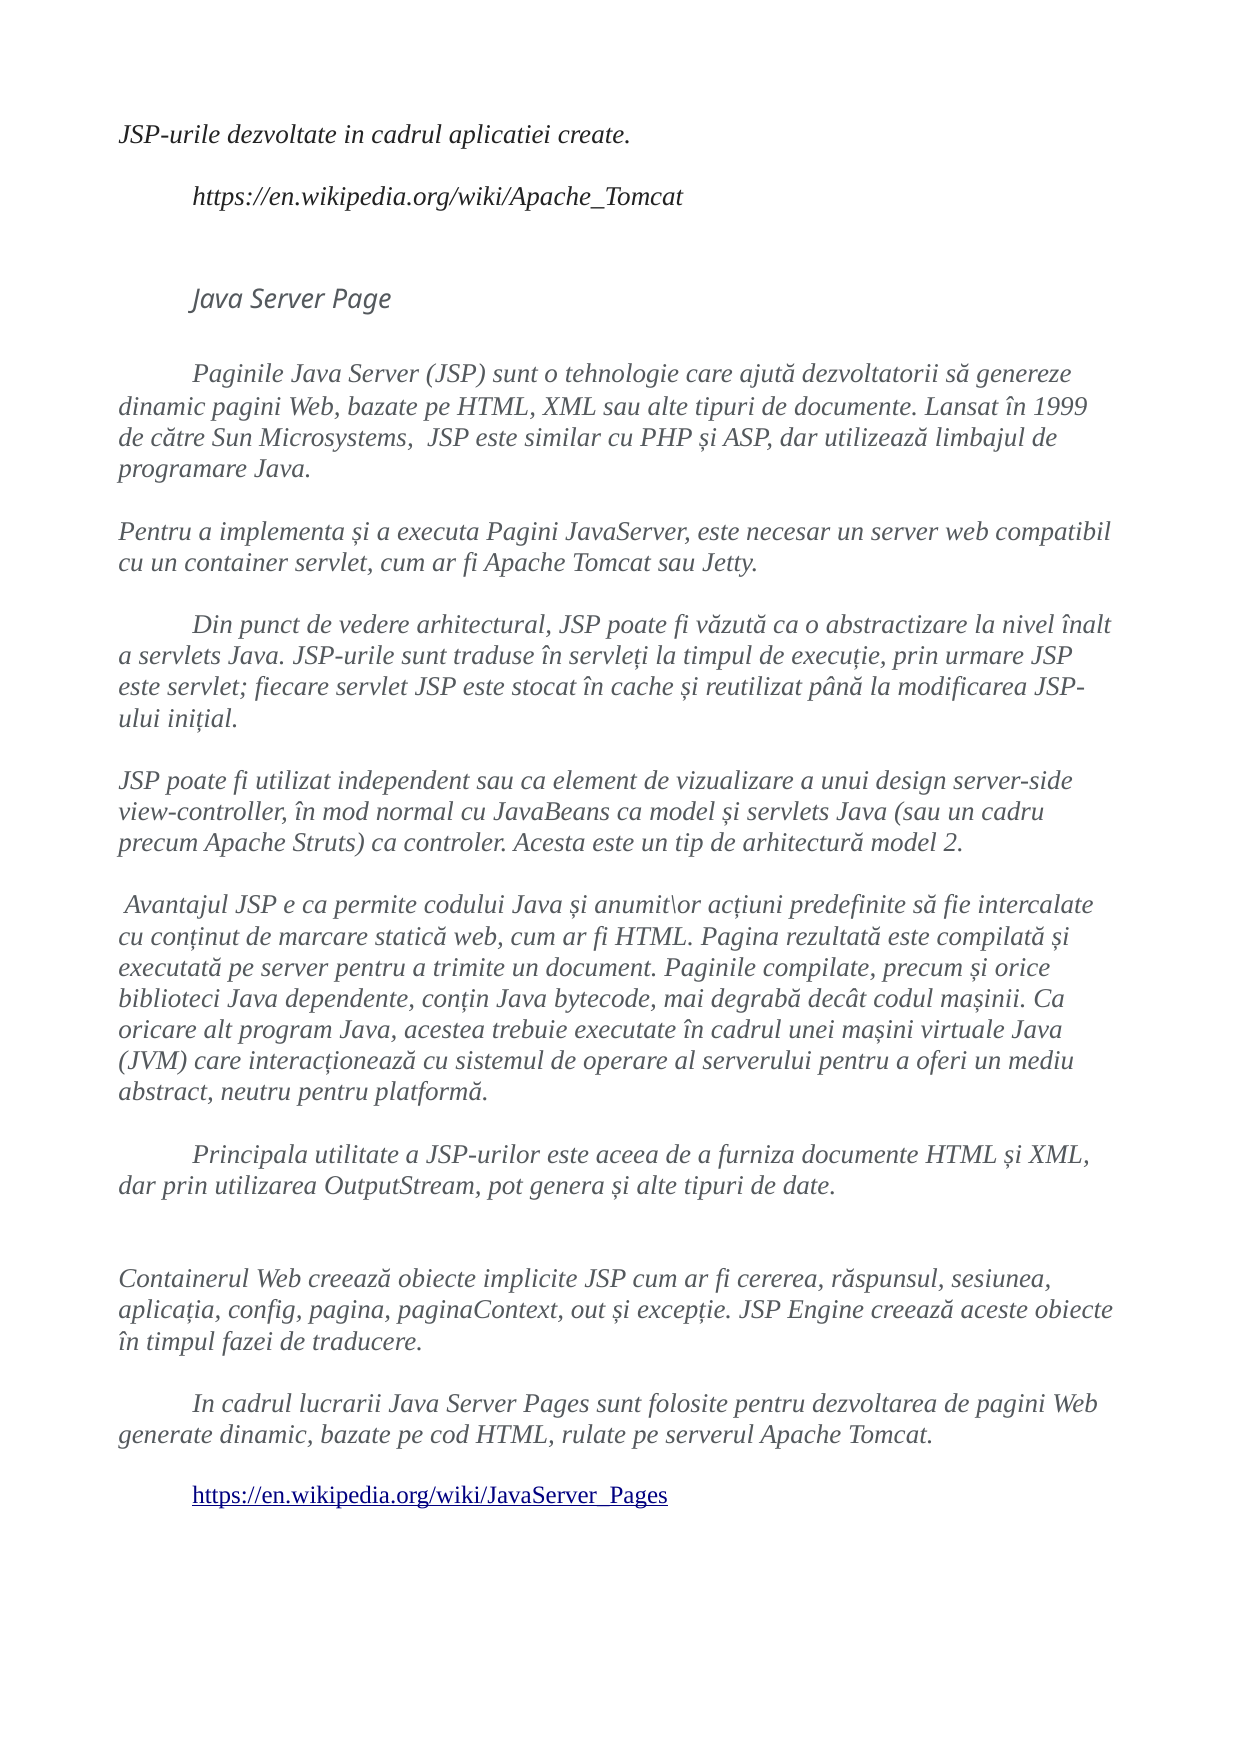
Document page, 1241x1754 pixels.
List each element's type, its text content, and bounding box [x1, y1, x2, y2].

text Containerul Web creează obiecte implicite JSP cum ar fi cererea, răspunsul, sesiunea, aplicația, config, pagina, paginaContext, out și excepție. JSP Engine creează aceste obiecte în timpul fazei de traducere. [118, 1262, 1122, 1356]
text Paginile Java Server (JSP) sunt o tehnologie care ajută dezvoltatorii să genereze dinamic pagini Web, bazate pe HTML, XML sau alte tipuri de documente. Lansat în 1999 de către Sun Microsystems, JSP este similar cu PHP și ASP, dar utilizează limbajul de programare Java. [118, 353, 1122, 484]
text Din punct de vedere arhitectural, JSP poate fi văzută ca o abstractizare la nivel înalt a servlets Java. JSP-urile sunt traduse în servleți la timpul de execuție, prin urmare JSP este servlet; fiecare servlet JSP este stocat în cache și reutilizat până la modificarea JSP-ului inițial. [118, 608, 1122, 733]
text Avantajul JSP e ca permite codului Java și anumit\or acțiuni predefinite să fie intercalate cu conținut de marcare statică web, cum ar fi HTML. Pagina rezultată este compilată și executată pe server pentru a trimite un document. Paginile compilate, precum și orice biblioteci Java dependente, conțin Java bytecode, mai degrabă decât codul mașinii. Ca oricare alt program Java, acestea trebuie executate în cadrul unei mașini virtuale Java (JVM) care interacționează cu sistemul de operare al serverului pentru a oferi un mediu abstract, neutru pentru platformă. [118, 888, 1122, 1107]
text In cadrul lucrarii Java Server Pages sunt folosite pentru dezvoltarea de pagini Web generate dinamic, bazate pe cod HTML, rulate pe serverul Apache Tomcat. [118, 1387, 1122, 1449]
text JSP poate fi utilizat independent sau ca element de vizualizare a unui design server-side view-controller, în mod normal cu JavaBeans ca model și servlets Java (sau un cadru precum Apache Struts) ca controler. Acesta este un tip de arhitectură model 2. [118, 764, 1122, 857]
text Principala utilitate a JSP-urilor este aceea de a furniza documente HTML și XML, dar prin utilizarea OutputStream, pot genera și alte tipuri de date. [118, 1138, 1122, 1200]
text Java Server Page [118, 279, 1122, 316]
text Pentru a implementa și a executa Pagini JavaServer, este necesar un server web compatibil cu un container servlet, cum ar fi Apache Tomcat sau Jetty. [118, 515, 1122, 577]
text https://en.wikipedia.org/wiki/Apache_Tomcat [118, 180, 1122, 212]
text https://en.wikipedia.org/wiki/JavaServer_Pages [118, 1478, 1122, 1509]
text JSP-urile dezvoltate in cadrul aplicatiei create. [118, 118, 1122, 149]
